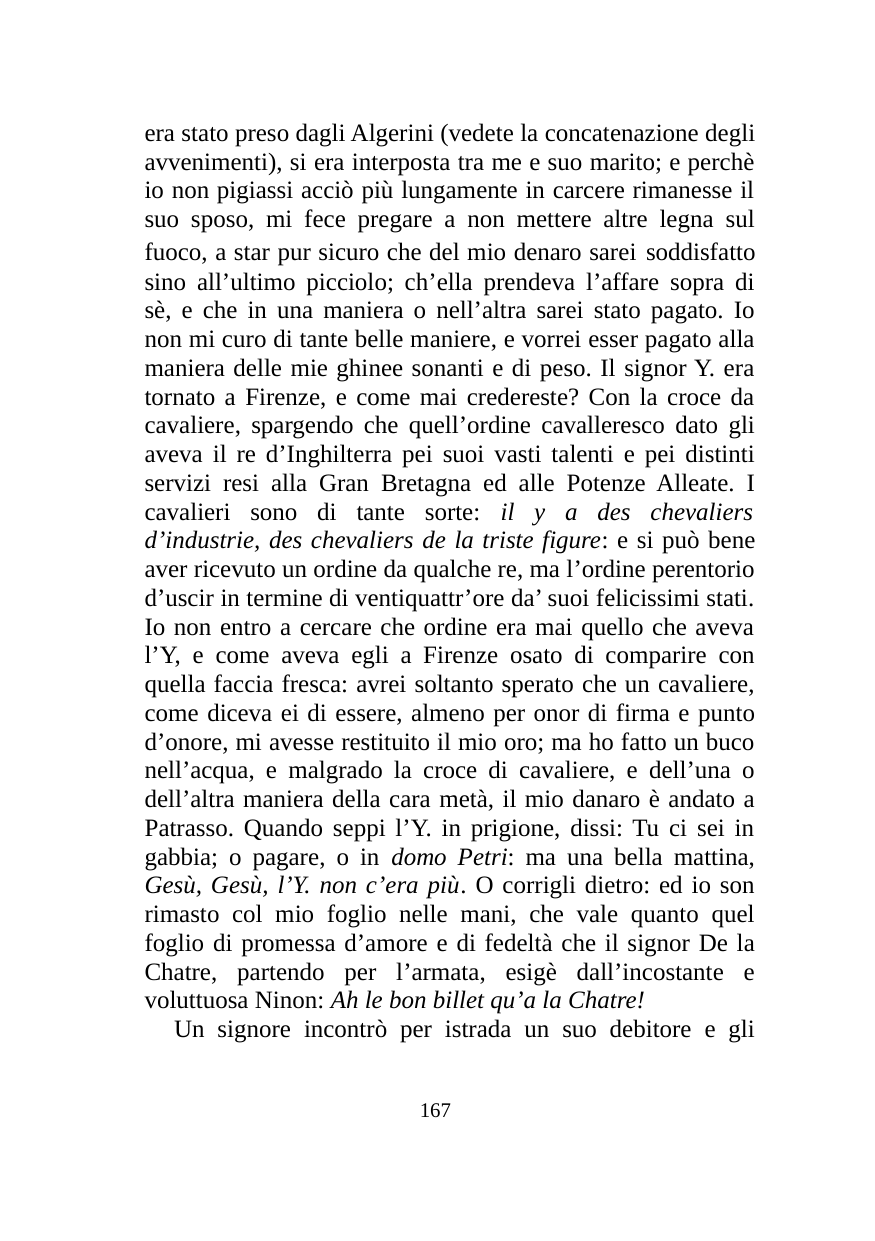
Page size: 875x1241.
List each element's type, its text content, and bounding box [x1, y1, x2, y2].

text era stato preso dagli Algerini (vedete la concatenazione degli avvenimenti), si era interposta tra me e suo marito; e perchè io non pigiassi acciò più lungamente in carcere rimanesse il suo sposo, mi fece pregare a non mettere altre legna sul fuoco, a star pur sicuro che del mio denaro sarei soddisfatto sino all’ultimo picciolo; ch’ella prendeva l’affare sopra di sè, e che in una maniera o nell’altra sarei stato pagato. Io non mi curo di tante belle maniere, e vorrei esser pagato alla maniera delle mie ghinee sonanti e di peso. Il signor Y. era tornato a Firenze, e come mai credereste? Con la croce da cavaliere, spargendo che quell’ordine cavalleresco dato gli aveva il re d’Inghilterra pei suoi vasti talenti e pei distinti servizi resi alla Gran Bretagna ed alle Potenze Alleate. I cavalieri sono di tante sorte: il y a des chevaliers d’industrie, des chevaliers de la triste figure: e si può bene aver ricevuto un ordine da qualche re, ma l’ordine perentorio d’uscir in termine di ventiquattr’ore da’ suoi felicissimi stati. Io non entro a cercare che ordine era mai quello che aveva l’Y, e come aveva egli a Firenze osato di comparire con quella faccia fresca: avrei soltanto sperato che un cavaliere, come diceva ei di essere, almeno per onor di firma e punto d’onore, mi avesse restituito il mio oro; ma ho fatto un buco nell’acqua, e malgrado la croce di cavaliere, e dell’una o dell’altra maniera della cara metà, il mio danaro è andato a Patrasso. Quando seppi l’Y. in prigione, dissi: Tu ci sei in gabbia; o pagare, o in domo Petri: ma una bella mattina, Gesù, Gesù, l’Y. non c’era più. O corrigli dietro: ed io son rimasto col mio foglio nelle mani, che vale quanto quel foglio di promessa d’amore e di fedeltà che il signor De la Chatre, partendo per l’armata, esigè dall’incostante e voluttuosa Ninon: Ah le bon billet qu’a la Chatre! [144, 118, 755, 1014]
text Un signore incontrò per istrada un suo debitore e gli [144, 1014, 755, 1043]
